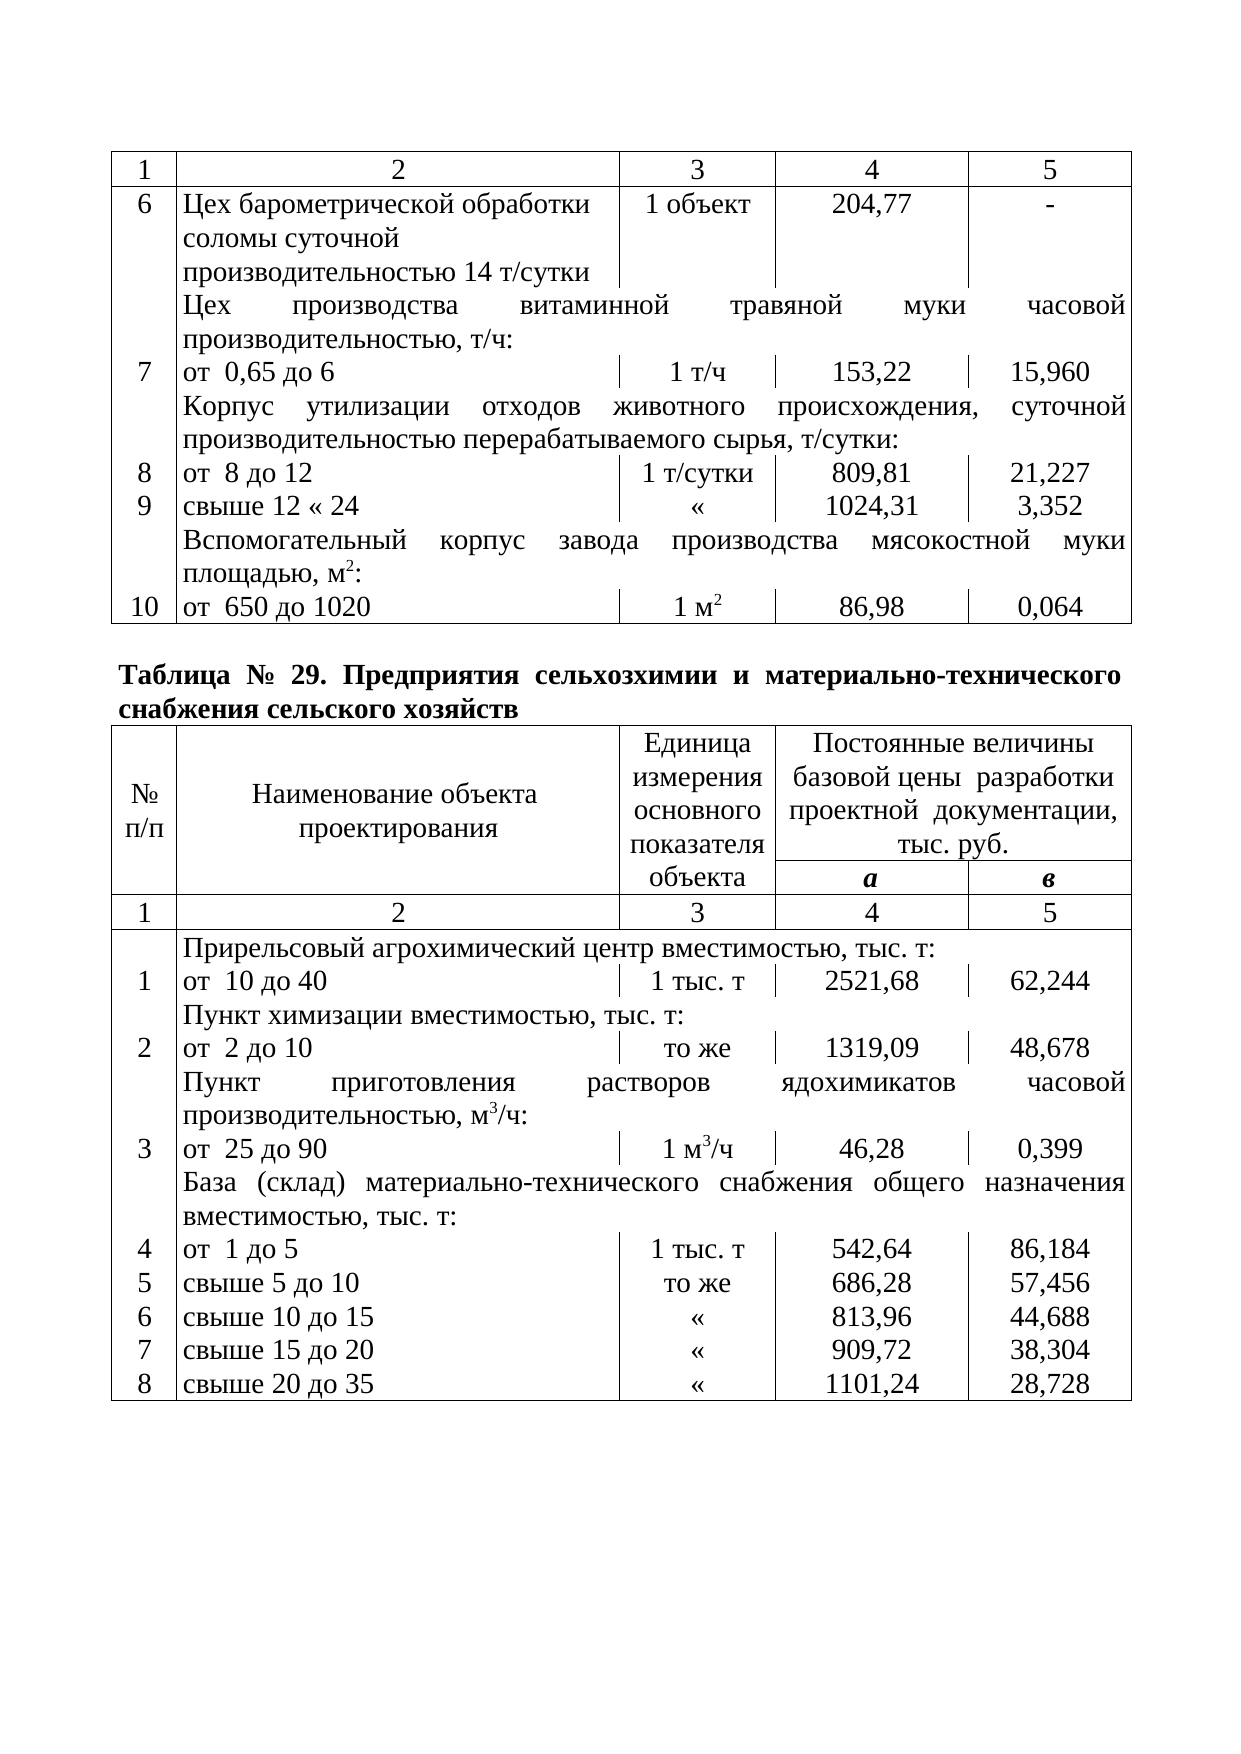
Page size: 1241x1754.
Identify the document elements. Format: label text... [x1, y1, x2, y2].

table_cell 48,678 [969, 1031, 1131, 1064]
table_cell 1 [112, 895, 176, 929]
table_cell 1024,31 [776, 489, 968, 522]
table_cell 1 т/сутки [620, 455, 775, 489]
table_cell 7 [112, 355, 176, 388]
table_cell свыше 15 до 20 [177, 1333, 619, 1366]
table_cell 153,22 [776, 355, 968, 388]
table_cell - [969, 187, 1131, 287]
table_cell 204,77 [776, 187, 968, 287]
table_cell Цех производства витаминной травяной муки часовой производительностью, т/ч: [177, 288, 1131, 354]
table_cell 809,81 [776, 455, 968, 489]
table_cell 8 [112, 455, 176, 489]
table_header 4 [776, 152, 968, 186]
table_cell 8 [112, 1366, 176, 1399]
table_cell 2 [112, 1031, 176, 1064]
table_cell 1 тыс. т [620, 964, 775, 997]
table_cell 3,352 [969, 489, 1131, 522]
table_cell Вспомогательный корпус завода производства мясокостной муки площадью, м2: [177, 522, 1131, 589]
table_header 5 [969, 152, 1131, 186]
table_cell [112, 1064, 176, 1131]
table_cell 15,960 [969, 355, 1131, 388]
table_cell Прирельсовый агрохимический центр вместимостью, тыс. т: [177, 930, 1131, 963]
table_header № п/п [112, 726, 176, 894]
table_cell 1319,09 [776, 1031, 968, 1064]
table_cell « [620, 1299, 775, 1332]
table_cell 4 [112, 1232, 176, 1265]
table_cell 5 [969, 895, 1131, 929]
table_cell 1 [112, 964, 176, 997]
table_cell [112, 522, 176, 589]
table_cell [112, 930, 176, 963]
table_cell 3 [112, 1131, 176, 1165]
table_cell 909,72 [776, 1333, 968, 1366]
table_cell а [776, 861, 968, 894]
table_cell 10 [112, 589, 176, 623]
table_cell свыше 10 до 15 [177, 1299, 619, 1332]
table_cell « [620, 1366, 775, 1399]
table_header Постоянные величины базовой цены разработки проектной документации, тыс. руб. [776, 726, 1131, 860]
table_cell от 10 до 40 [177, 964, 619, 997]
table_cell 686,28 [776, 1265, 968, 1299]
table_cell База (склад) материально-технического снабжения общего назначения вместимостью, тыс. т: [177, 1165, 1131, 1232]
table_cell 86,184 [969, 1232, 1131, 1265]
table_cell 6 [112, 1299, 176, 1332]
table_header Единица измерения основного показателя объекта [620, 726, 775, 894]
table_cell от 25 до 90 [177, 1131, 619, 1165]
table_cell 542,64 [776, 1232, 968, 1265]
table_cell [112, 1165, 176, 1232]
table_cell 38,304 [969, 1333, 1131, 1366]
table_cell 0,399 [969, 1131, 1131, 1165]
table_cell 1 м2 [620, 589, 775, 623]
table_cell 2521,68 [776, 964, 968, 997]
table_cell 813,96 [776, 1299, 968, 1332]
table_cell Корпус утилизации отходов животного происхождения, суточной производительностью перерабатываемого сырья, т/сутки: [177, 388, 1131, 455]
table_cell Пункт химизации вместимостью, тыс. т: [177, 997, 1131, 1031]
table_cell в [969, 861, 1131, 894]
table_cell « [620, 1333, 775, 1366]
table_header 1 [112, 152, 176, 186]
table_cell [112, 997, 176, 1031]
table_cell 62,244 [969, 964, 1131, 997]
table_cell Пункт приготовления растворов ядохимикатов часовой производительностью, м3/ч: [177, 1064, 1131, 1131]
table_cell [112, 388, 176, 455]
table_cell 4 [776, 895, 968, 929]
table_cell от 8 до 12 [177, 455, 619, 489]
table_cell от 650 до 1020 [177, 589, 619, 623]
table_cell 1 т/ч [620, 355, 775, 388]
table_cell 46,28 [776, 1131, 968, 1165]
table_cell 5 [112, 1265, 176, 1299]
table_cell свыше 20 до 35 [177, 1366, 619, 1399]
table_header 2 [177, 152, 619, 186]
table_cell то же [620, 1265, 775, 1299]
table_cell 44,688 [969, 1299, 1131, 1332]
table_cell 3 [620, 895, 775, 929]
table_header 3 [620, 152, 775, 186]
table_cell Цех барометрической обработки соломы суточной производительностью 14 т/сутки [177, 187, 619, 287]
table_cell 57,456 [969, 1265, 1131, 1299]
table_cell 1 тыс. т [620, 1232, 775, 1265]
table_cell 7 [112, 1333, 176, 1366]
table_cell 0,064 [969, 589, 1131, 623]
table_header Наименование объекта проектирования [177, 726, 619, 894]
table_cell от 0,65 до 6 [177, 355, 619, 388]
table_cell то же [620, 1031, 775, 1064]
table_cell 1101,24 [776, 1366, 968, 1399]
table_cell 9 [112, 489, 176, 522]
table_cell 28,728 [969, 1366, 1131, 1399]
table_cell 21,227 [969, 455, 1131, 489]
table_cell 2 [177, 895, 619, 929]
table_cell от 1 до 5 [177, 1232, 619, 1265]
table_cell от 2 до 10 [177, 1031, 619, 1064]
table_cell 86,98 [776, 589, 968, 623]
table_cell свыше 5 до 10 [177, 1265, 619, 1299]
table_cell свыше 12 « 24 [177, 489, 619, 522]
table_cell 6 [112, 187, 176, 287]
table_cell 1 объект [620, 187, 775, 287]
table_cell 1 м3/ч [620, 1131, 775, 1165]
table_cell « [620, 489, 775, 522]
subtitle Таблица № 29. Предприятия сельхозхимии и материально-технического снабжения сельского хозяйств [118, 657, 1122, 724]
table_cell [112, 288, 176, 354]
